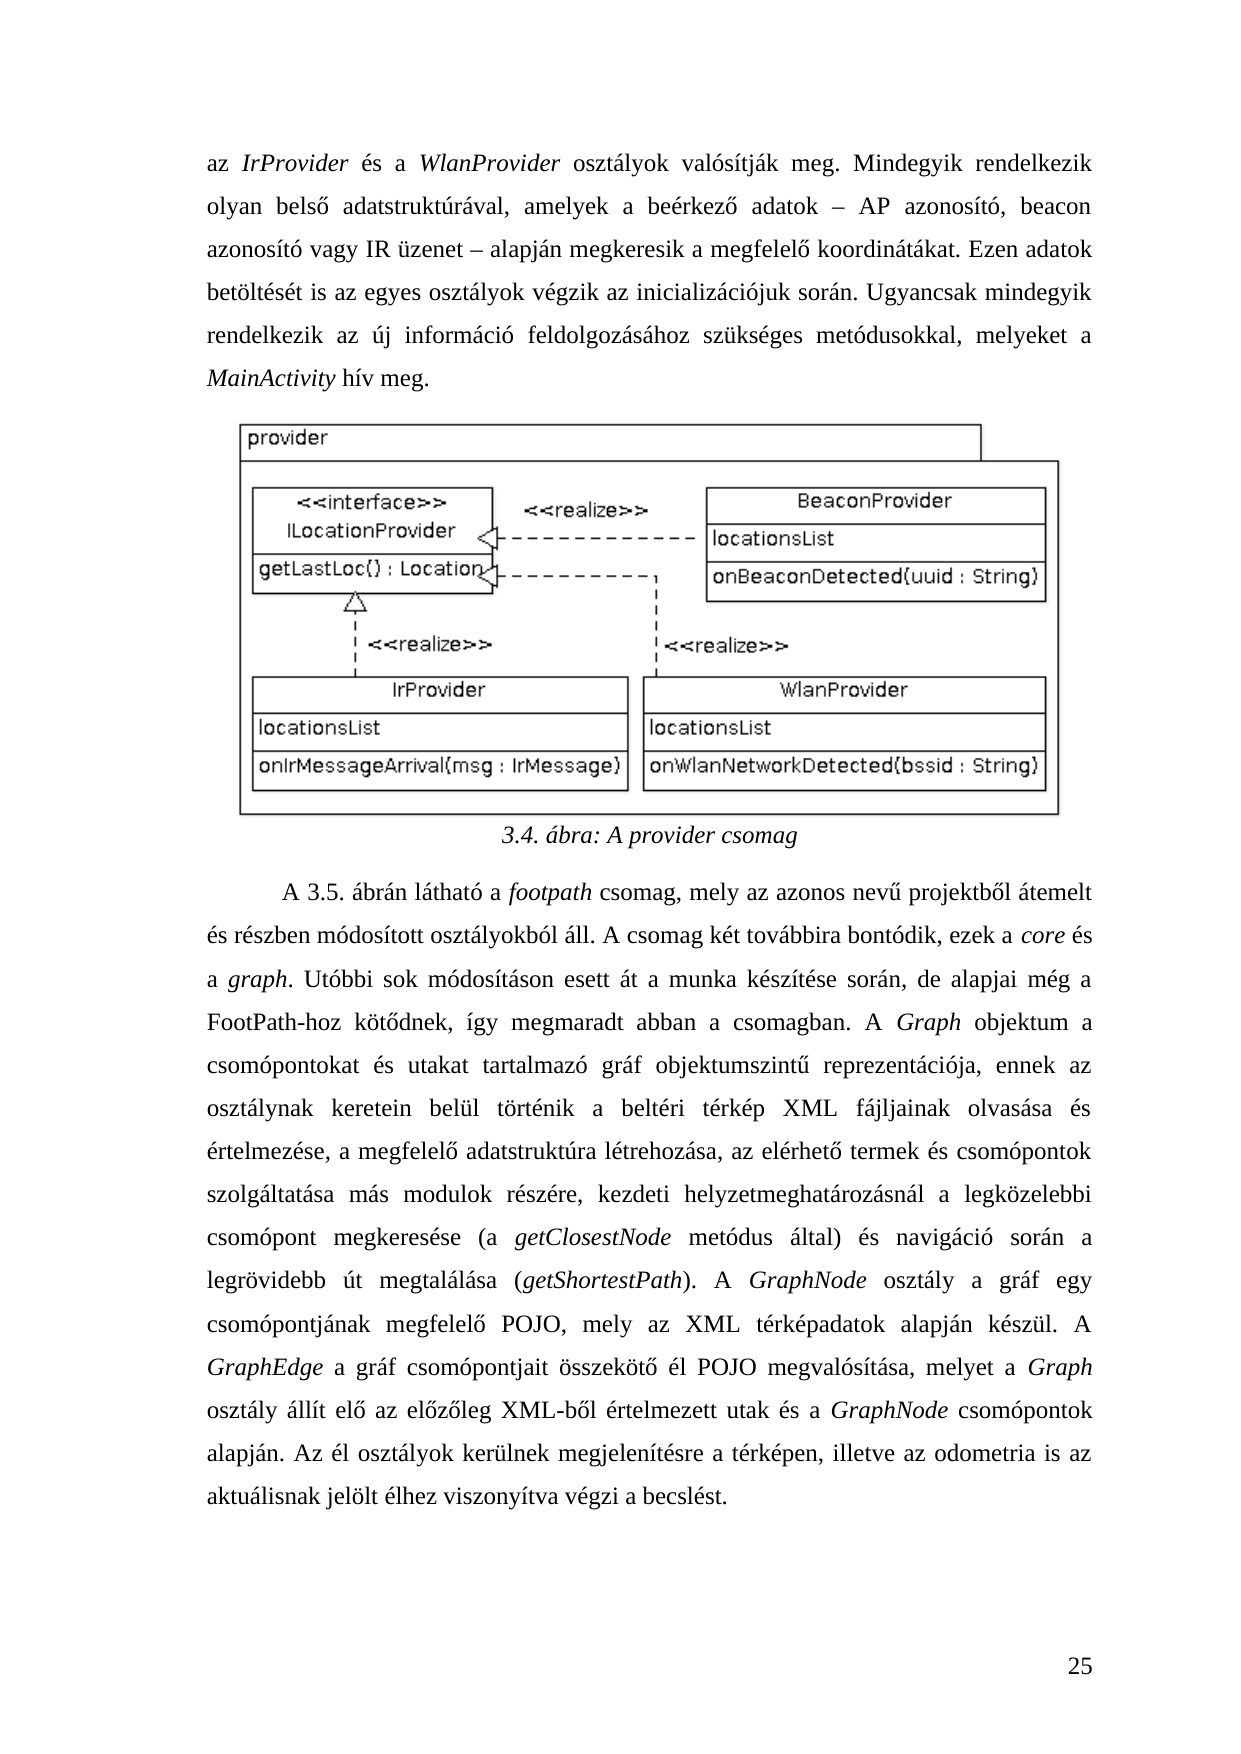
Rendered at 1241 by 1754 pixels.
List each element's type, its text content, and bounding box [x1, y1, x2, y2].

text A 3.5. ábrán látható a footpath csomag, mely az azonos nevű projektből átemelt és részben módosított osztályokból áll. A csomag két továbbira bontódik, ezek a core és a graph. Utóbbi sok módosításon esett át a munka készítése során, de alapjai még a FootPath-hoz kötődnek, így megmaradt abban a csomagban. A Graph objektum a csomópontokat és utakat tartalmazó gráf objektumszintű reprezentációja, ennek az osztálynak keretein belül történik a beltéri térkép XML fájljainak olvasása és értelmezése, a megfelelő adatstruktúra létrehozása, az elérhető termek és csomópontok szolgáltatása más modulok részére, kezdeti helyzetmeghatározásnál a legközelebbi csomópont megkeresése (a getClosestNode metódus által) és navigáció során a legrövidebb út megtalálása (getShortestPath). A GraphNode osztály a gráf egy csomópontjának megfelelő POJO, mely az XML térképadatok alapján készül. A GraphEdge a gráf csomópontjait összekötő él POJO megvalósítása, melyet a Graph osztály állít elő az előzőleg XML-ből értelmezett utak és a GraphNode csomópontok alapján. Az él osztályok kerülnek megjelenítésre a térképen, illetve az odometria is az aktuálisnak jelölt élhez viszonyítva végzi a becslést. [207, 877, 1093, 1510]
picture [236, 418, 1064, 820]
table_header [207, 406, 1093, 877]
text az IrProvider és a WlanProvider osztályok valósítják meg. Mindegyik rendelkezik olyan belső adatstruktúrával, amelyek a beérkező adatok – AP azonosító, beacon azonosító vagy IR üzenet – alapján megkeresik a megfelelő koordinátákat. Ezen adatok betöltését is az egyes osztályok végzik az inicializációjuk során. Ugyancsak mindegyik rendelkezik az új információ feldolgozásához szükséges metódusokkal, melyeket a MainActivity hív meg. [207, 148, 1093, 392]
